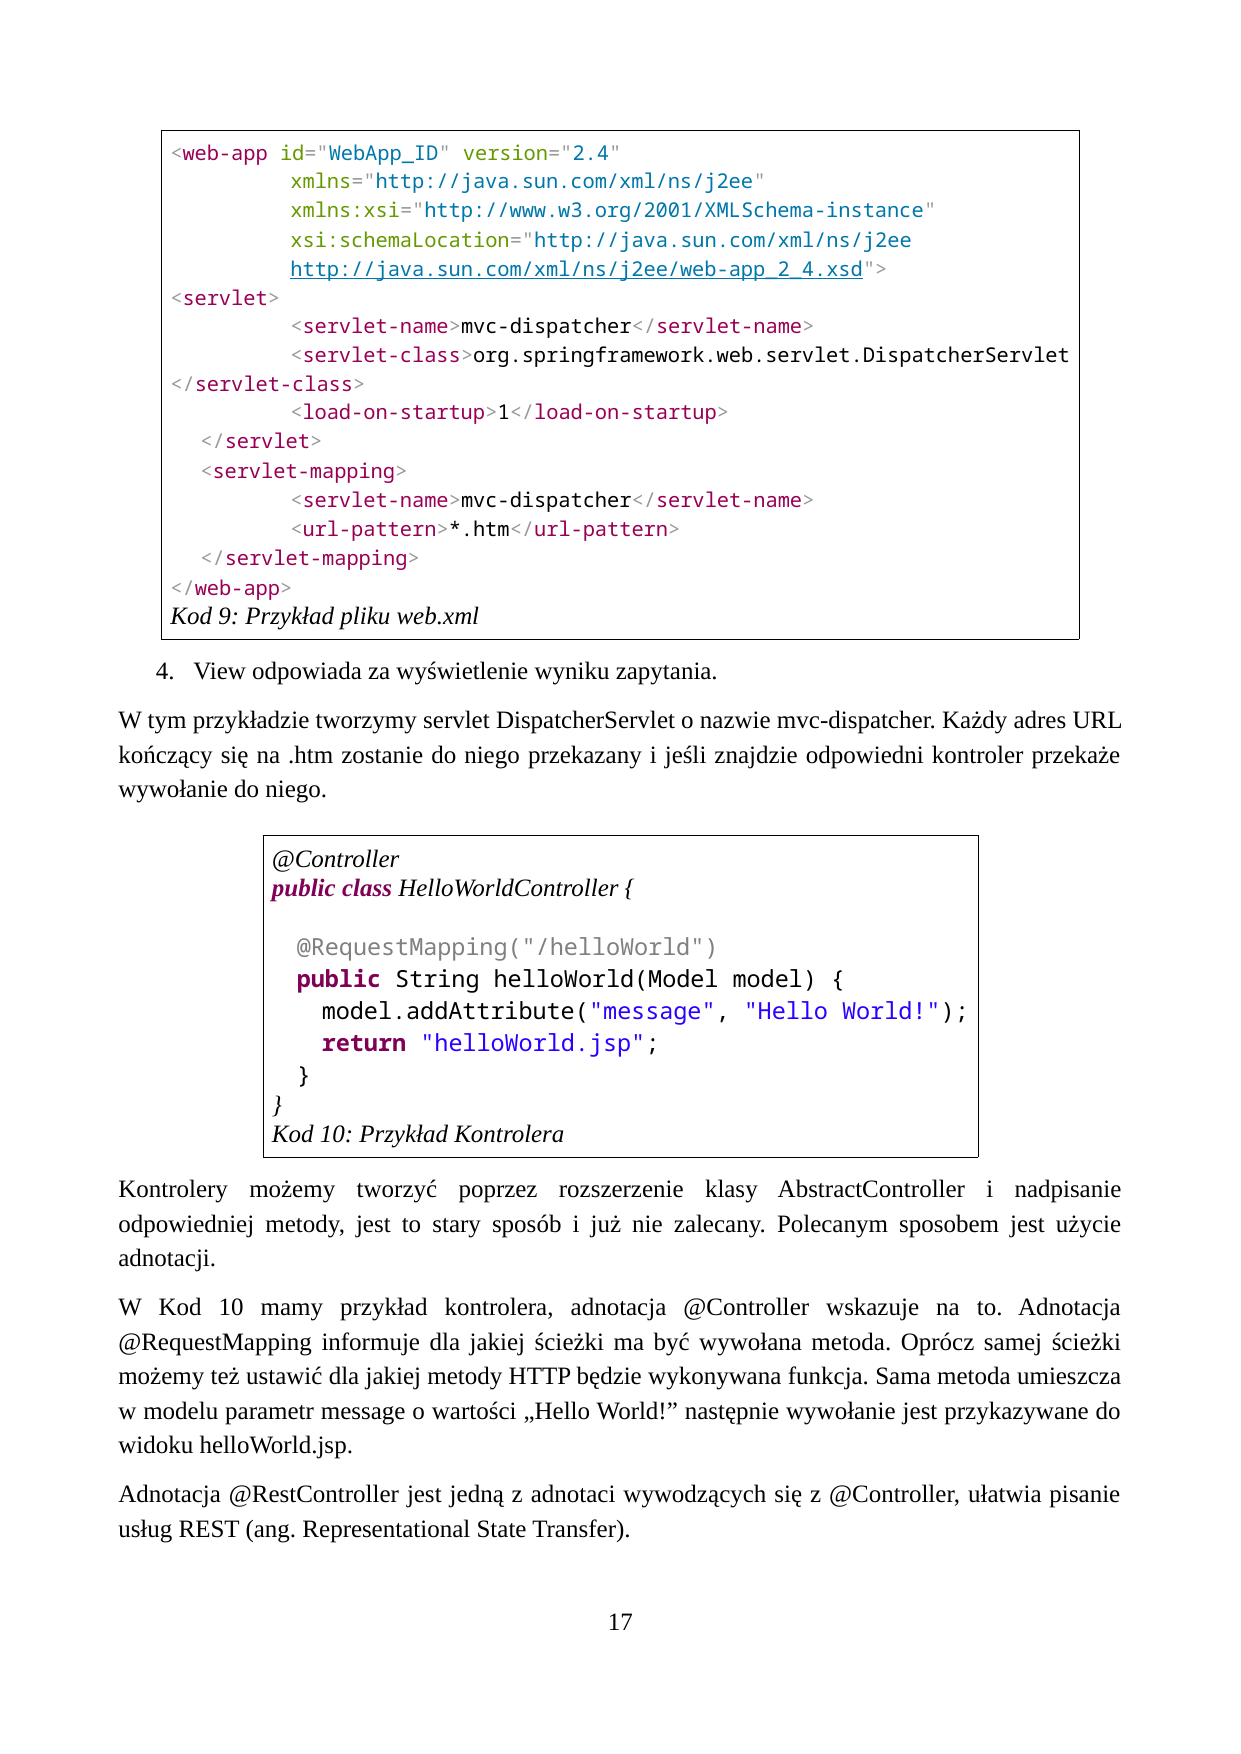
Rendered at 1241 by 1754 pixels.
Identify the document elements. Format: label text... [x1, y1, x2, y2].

text W tym przykładzie tworzymy servlet DispatcherServlet o nazwie mvc-dispatcher. Każdy adres URL kończący się na .htm zostanie do niego przekazany i jeśli znajdzie odpowiedni kontroler przekaże wywołanie do niego. [118, 705, 1122, 803]
text Kontrolery możemy tworzyć poprzez rozszerzenie klasy AbstractController i nadpisanie odpowiedniej metody, jest to stary sposób i już nie zalecany. Polecanym sposobem jest użycie adnotacji. [118, 823, 1122, 1272]
list <servlet-class>org.springframework.web.servlet.DispatcherServlet [170, 341, 1070, 370]
list </servlet-mapping> [170, 544, 1070, 573]
list http://java.sun.com/xml/ns/j2ee/web-app_2_4.xsd"> [170, 254, 1070, 284]
list <servlet-name>mvc-dispatcher</servlet-name> [170, 311, 1070, 341]
text public class HelloWorldController { [272, 873, 969, 902]
list Kod 9: Przykład pliku web.xml [170, 601, 1070, 630]
text @RequestMapping("/helloWorld") [272, 931, 969, 962]
list View odpowiada za wyświetlenie wyniku zapytania. [156, 118, 1122, 685]
text } [272, 1090, 969, 1119]
list <web-app id="WebApp_ID" version="2.4" [170, 139, 1070, 167]
text public String helloWorld(Model model) { [272, 962, 969, 994]
list </web-app> [170, 573, 1070, 601]
list </servlet> [170, 427, 1070, 456]
list xsi:schemaLocation="http://java.sun.com/xml/ns/j2ee [170, 225, 1070, 254]
text model.addAttribute("message", "Hello World!"); [272, 994, 969, 1026]
text } [272, 1058, 969, 1090]
list <load-on-startup>1</load-on-startup> [170, 398, 1070, 427]
text @Controller [272, 844, 969, 873]
list <servlet-name>mvc-dispatcher</servlet-name> [170, 486, 1070, 515]
list </servlet-class> [170, 370, 1070, 398]
list xmlns:xsi="http://www.w3.org/2001/XMLSchema-instance" [170, 196, 1070, 225]
list <servlet-mapping> [170, 456, 1070, 486]
text Adnotacja @RestController jest jedną z adnotaci wywodzących się z @Controller, ułatwia pisanie usług REST (ang. Representational State Transfer). [118, 1479, 1122, 1543]
text return "helloWorld.jsp"; [272, 1026, 969, 1058]
text Kod 10: Przykład Kontrolera [272, 1119, 969, 1148]
list <servlet> [170, 284, 1070, 311]
text W Kod 10 mamy przykład kontrolera, adnotacja @Controller wskazuje na to. Adnotacja @RequestMapping informuje dla jakiej ścieżki ma być wywołana metoda. Oprócz samej ścieżki możemy też ustawić dla jakiej metody HTTP będzie wykonywana funkcja. Sama metoda umieszcza w modelu parametr message o wartości „Hello World!” następnie wywołanie jest przykazywane do widoku helloWorld.jsp. [118, 1292, 1122, 1459]
list <url-pattern>*.htm</url-pattern> [170, 515, 1070, 544]
list xmlns="http://java.sun.com/xml/ns/j2ee" [170, 167, 1070, 196]
